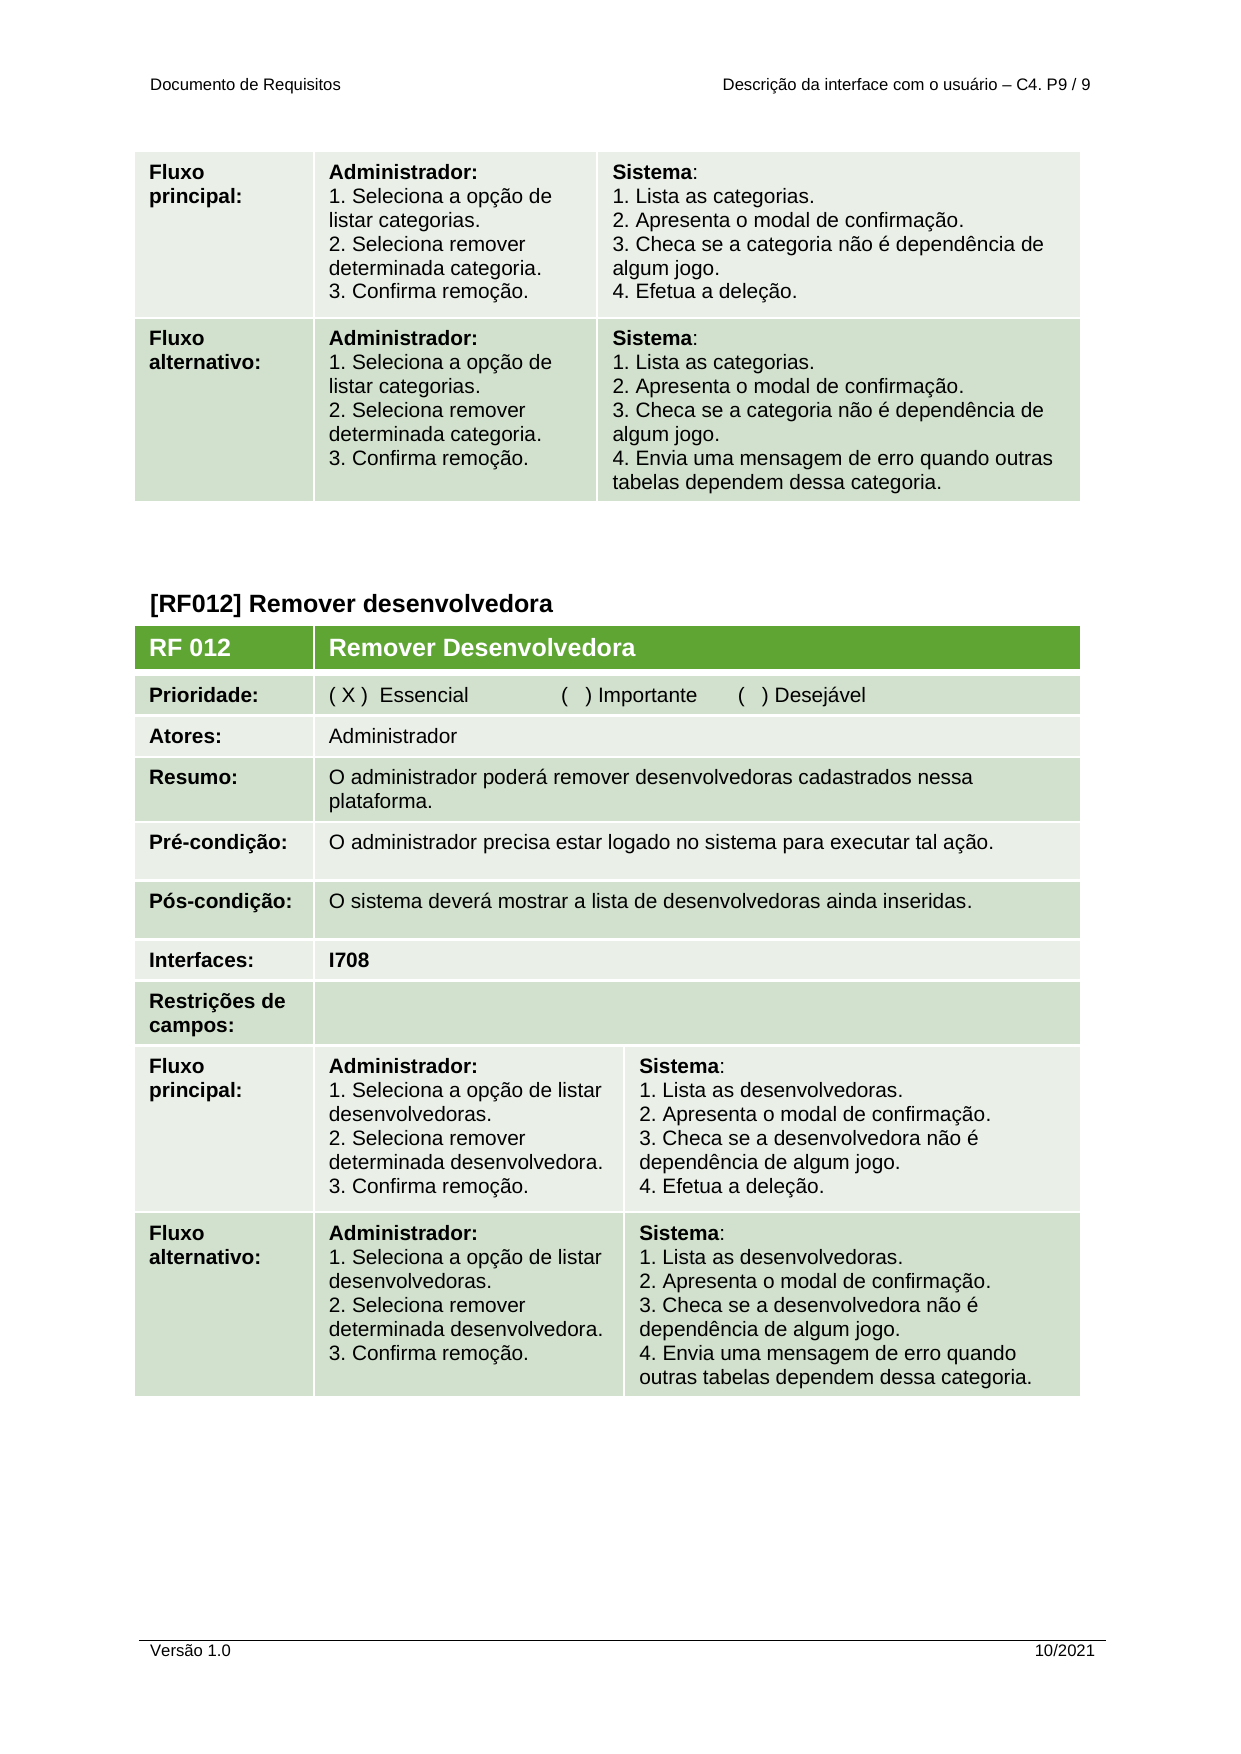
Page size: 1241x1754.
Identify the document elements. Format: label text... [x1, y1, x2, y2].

table_cell Sistema: 1. Lista as categorias. 2. Apresenta o modal de confirmação. 3. Checa se a categoria não é dependência de algum jogo. 4. Efetua a deleção. [598, 152, 1080, 317]
table_cell Prioridade: [135, 676, 313, 714]
table_cell Restrições de campos: [135, 982, 313, 1044]
table_cell Pré-condição: [135, 823, 313, 879]
subtitle [RF012] Remover desenvolvedora [150, 588, 1090, 617]
table_cell Sistema: 1. Lista as categorias. 2. Apresenta o modal de confirmação. 3. Checa se a categoria não é dependência de algum jogo. 4. Envia uma mensagem de erro quando outras tabelas dependem dessa categoria. [598, 319, 1080, 501]
table_cell Administrador: 1. Seleciona a opção de listar categorias. 2. Seleciona remover determinada categoria. 3. Confirma remoção. [315, 319, 596, 501]
table_cell I708 [315, 941, 1080, 979]
table_cell Administrador: 1. Seleciona a opção de listar desenvolvedoras. 2. Seleciona remover determinada desenvolvedora. 3. Confirma remoção. [315, 1213, 623, 1396]
table_cell O administrador precisa estar logado no sistema para executar tal ação. [315, 823, 1080, 879]
table_cell Resumo: [135, 758, 313, 821]
table_cell [315, 982, 1080, 1044]
table_cell Sistema: 1. Lista as desenvolvedoras. 2. Apresenta o modal de confirmação. 3. Checa se a desenvolvedora não é dependência de algum jogo. 4. Envia uma mensagem de erro quando outras tabelas dependem dessa categoria. [625, 1213, 1080, 1396]
table_cell Fluxo principal: [135, 152, 313, 317]
table_header Remover Desenvolvedora [315, 626, 1080, 669]
table_cell O administrador poderá remover desenvolvedoras cadastrados nessa plataforma. [315, 758, 1080, 821]
table_cell Fluxo alternativo: [135, 319, 313, 501]
table_cell Administrador: 1. Seleciona a opção de listar categorias. 2. Seleciona remover determinada categoria. 3. Confirma remoção. [315, 152, 596, 317]
table_cell ( X ) Essencial ( ) Importante ( ) Desejável [315, 676, 1080, 714]
table_cell Fluxo alternativo: [135, 1213, 313, 1396]
table_cell Fluxo principal: [135, 1047, 313, 1211]
table_cell Administrador [315, 717, 1080, 756]
table_cell O sistema deverá mostrar a lista de desenvolvedoras ainda inseridas. [315, 882, 1080, 938]
table_cell Pós-condição: [135, 882, 313, 938]
table_cell Administrador: 1. Seleciona a opção de listar desenvolvedoras. 2. Seleciona remover determinada desenvolvedora. 3. Confirma remoção. [315, 1047, 623, 1211]
table_cell Atores: [135, 717, 313, 756]
table_cell Sistema: 1. Lista as desenvolvedoras. 2. Apresenta o modal de confirmação. 3. Checa se a desenvolvedora não é dependência de algum jogo. 4. Efetua a deleção. [625, 1047, 1080, 1211]
table_cell Interfaces: [135, 941, 313, 979]
table_header RF 012 [135, 626, 313, 669]
